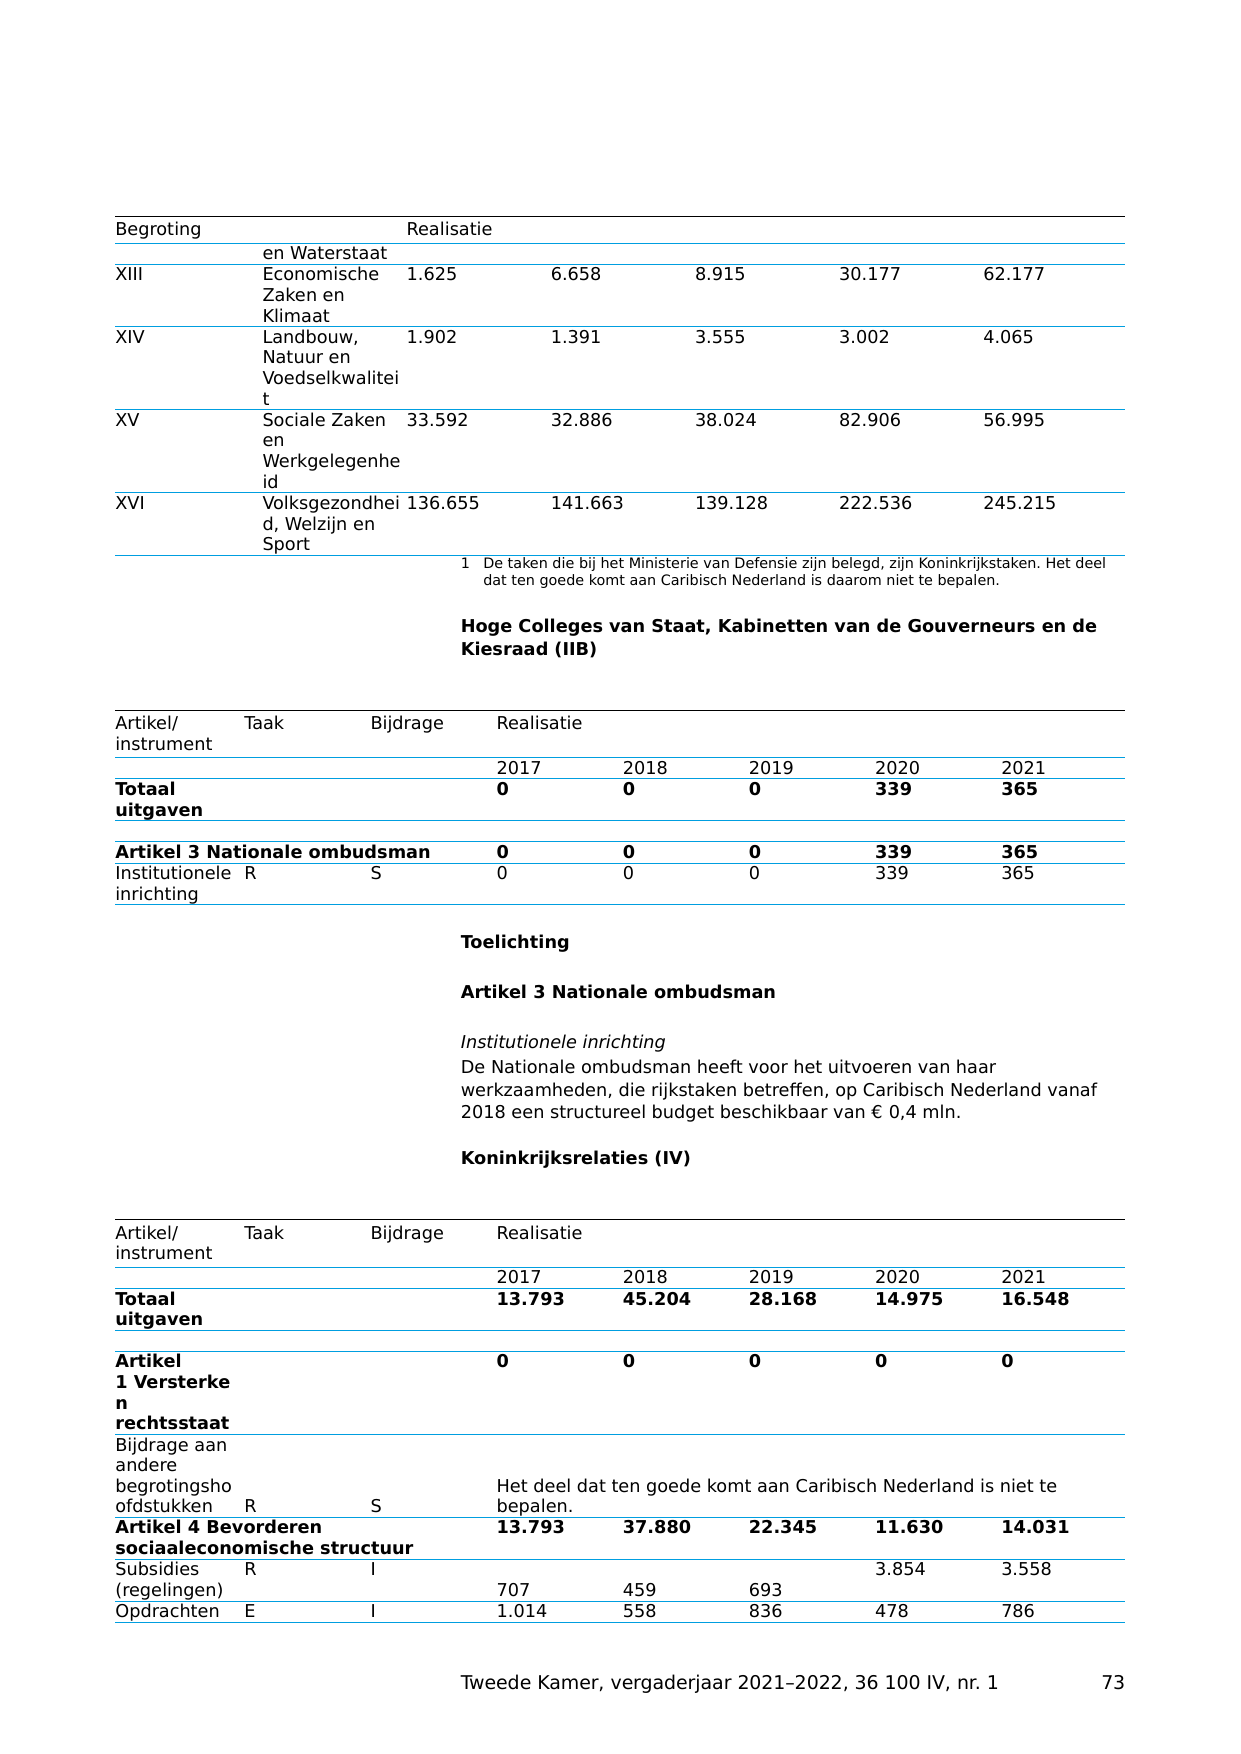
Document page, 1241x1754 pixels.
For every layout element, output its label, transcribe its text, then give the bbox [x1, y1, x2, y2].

table_cell Landbouw, Natuur en Voedselkwaliteit [259, 327, 403, 409]
table_cell 0 [620, 1352, 746, 1434]
table_cell 13.793 [494, 1518, 620, 1559]
table_cell [241, 758, 367, 778]
table_cell [548, 244, 692, 264]
table_cell [836, 244, 980, 264]
table_cell XV [115, 410, 259, 492]
table_cell 0 [746, 842, 872, 862]
table_cell 0 [494, 779, 620, 820]
text Artikel 3 Nationale ombudsman [461, 980, 1125, 1003]
table_cell [494, 1331, 620, 1351]
table_cell 62.177 [980, 265, 1125, 326]
table_cell XIV [115, 327, 259, 409]
table_cell en Waterstaat [259, 244, 403, 264]
table_cell 339 [872, 779, 998, 820]
table_cell 33.592 [404, 410, 548, 492]
table_cell 16.548 [998, 1289, 1125, 1330]
text Institutionele inrichting [461, 1030, 1125, 1053]
table_cell [241, 1331, 367, 1351]
table_cell [746, 1331, 872, 1351]
table_cell R [241, 1435, 367, 1517]
list De taken die bij het Ministerie van Defensie zijn belegd, zijn Koninkrijkstaken. Het deel dat ten goede komt aan Caribisch Nederland is daarom niet te bepalen. [461, 556, 1125, 589]
table_cell [404, 244, 548, 264]
table_cell Opdrachten [115, 1602, 241, 1622]
table_cell Artikel/ instrument [115, 711, 241, 757]
table_cell 365 [998, 842, 1125, 862]
table_header Tabel 42 Overzicht rijksuitgaven Caribisch Nederland in begrotingshoofdstuk Koninkrijksrelaties (IV) (bedragen x € 1.000) [115, 1171, 1125, 1219]
text Toelichting [461, 930, 1125, 953]
table_cell Volksgezondheid, Welzijn en Sport [259, 493, 403, 555]
table_cell 478 [872, 1602, 998, 1622]
table_cell [692, 244, 836, 264]
table_cell [115, 1268, 241, 1288]
table_cell Totaal uitgaven [115, 1289, 241, 1330]
table_cell 0 [746, 864, 872, 904]
table_cell 3.854 [872, 1560, 998, 1601]
table_cell 2020 [872, 758, 998, 778]
table_cell 136.655 [404, 493, 548, 555]
table_cell [368, 1352, 493, 1434]
table_cell 8.915 [692, 265, 836, 326]
table_cell 2018 [620, 758, 746, 778]
table_cell S [368, 864, 493, 904]
table_cell Realisatie [494, 711, 1125, 757]
table_cell 339 [872, 864, 998, 904]
table_cell 14.031 [998, 1518, 1125, 1559]
table_cell [241, 821, 367, 841]
table_cell 0 [998, 1352, 1125, 1434]
table_cell 459 [620, 1560, 746, 1601]
table_cell 37.880 [620, 1518, 746, 1559]
table_cell [241, 1352, 367, 1434]
table_cell 82.906 [836, 410, 980, 492]
table_cell 0 [620, 842, 746, 862]
table_cell [115, 1331, 241, 1351]
table_cell 786 [998, 1602, 1125, 1622]
table_cell [115, 758, 241, 778]
table_cell 1.391 [548, 327, 692, 409]
table_cell Realisatie [494, 1220, 1125, 1267]
table_cell [368, 1331, 493, 1351]
table_cell 2021 [998, 1268, 1125, 1288]
table_cell 38.024 [692, 410, 836, 492]
table_cell Bijdrage [368, 711, 493, 757]
table_cell 365 [998, 779, 1125, 820]
table_cell Artikel 4 Bevorderen sociaaleconomische structuur [115, 1518, 493, 1559]
table_cell Sociale Zaken en Werkgelegenheid [259, 410, 403, 492]
table_cell 3.558 [998, 1560, 1125, 1601]
table_cell 222.536 [836, 493, 980, 555]
table_cell 139.128 [692, 493, 836, 555]
table_cell 245.215 [980, 493, 1125, 555]
table_cell XVI [115, 493, 259, 555]
text Hoge Colleges van Staat, Kabinetten van de Gouverneurs en de Kiesraad (IIB) [461, 614, 1125, 659]
table_cell Artikel 3 Nationale ombudsman [115, 842, 493, 862]
table_cell 4.065 [980, 327, 1125, 409]
table_cell [368, 1268, 493, 1288]
table_cell [494, 821, 620, 841]
table_cell 28.168 [746, 1289, 872, 1330]
table_cell Realisatie [404, 217, 1125, 243]
table_cell [620, 821, 746, 841]
table_cell 32.886 [548, 410, 692, 492]
table_cell Totaal uitgaven [115, 779, 241, 820]
table_cell 14.975 [872, 1289, 998, 1330]
table_cell Artikel 1 Versterken rechtsstaat [115, 1352, 241, 1434]
table_cell 13.793 [494, 1289, 620, 1330]
table_cell 56.995 [980, 410, 1125, 492]
table_cell [115, 244, 259, 264]
table_header Tabel 40 Totaaloverzicht Rijksuitgaven Caribisch Nederland (bedragen x € 1.000) [115, 191, 1125, 216]
table_cell 22.345 [746, 1518, 872, 1559]
table_cell [241, 1289, 367, 1330]
table_cell [241, 779, 367, 820]
table_cell R [241, 1560, 367, 1601]
text Koninkrijksrelaties (IV) [461, 1146, 1125, 1169]
table_cell [746, 821, 872, 841]
table_cell [980, 244, 1125, 264]
table_cell 0 [620, 779, 746, 820]
table_cell Artikel/ instrument [115, 1220, 241, 1267]
table_cell [872, 1331, 998, 1351]
table_cell 707 [494, 1560, 620, 1601]
table_cell Begroting [115, 217, 403, 243]
table_cell Economische Zaken en Klimaat [259, 265, 403, 326]
table_cell 2017 [494, 758, 620, 778]
table_cell [368, 821, 493, 841]
table_cell 365 [998, 864, 1125, 904]
table_cell 0 [494, 864, 620, 904]
table_cell 6.658 [548, 265, 692, 326]
table_cell Bijdrage aan andere begrotingshoofdstukken [115, 1435, 241, 1517]
table_cell I [368, 1602, 493, 1622]
table_cell 0 [746, 779, 872, 820]
text De Nationale ombudsman heeft voor het uitvoeren van haar werkzaamheden, die rijkstaken betreffen, op Caribisch Nederland vanaf 2018 een structureel budget beschikbaar van € 0,4 mln. [461, 1055, 1125, 1123]
table_cell 141.663 [548, 493, 692, 555]
table_cell 45.204 [620, 1289, 746, 1330]
table_cell 0 [494, 842, 620, 862]
table_cell 3.002 [836, 327, 980, 409]
table_cell Subsidies (regelingen) [115, 1560, 241, 1601]
table_cell 30.177 [836, 265, 980, 326]
table_cell Taak [241, 711, 367, 757]
table_cell [620, 1331, 746, 1351]
table_cell 2019 [746, 758, 872, 778]
table_cell 0 [746, 1352, 872, 1434]
table_header Tabel 41 Overzicht rijksuitgaven Caribisch Nederland in begrotingshoofdstuk Hoge Colleges van Staat, Kabinetten van de Gouverneurs en de Kiesraad (IIB) (bedragen x € 1.000) [115, 662, 1125, 709]
table_cell 1.625 [404, 265, 548, 326]
table_cell 0 [872, 1352, 998, 1434]
table_cell R [241, 864, 367, 904]
table_cell 558 [620, 1602, 746, 1622]
table_cell S [368, 1435, 493, 1517]
table_cell 0 [494, 1352, 620, 1434]
table_cell 2020 [872, 1268, 998, 1288]
table_cell Institutionele inrichting [115, 864, 241, 904]
table_cell 3.555 [692, 327, 836, 409]
table_cell 693 [746, 1560, 872, 1601]
table_cell 2017 [494, 1268, 620, 1288]
table_cell 11.630 [872, 1518, 998, 1559]
table_cell Taak [241, 1220, 367, 1267]
table_cell Het deel dat ten goede komt aan Caribisch Nederland is niet te bepalen. [494, 1435, 1125, 1517]
table_cell I [368, 1560, 493, 1601]
table_cell [998, 821, 1125, 841]
table_cell Bijdrage [368, 1220, 493, 1267]
table_cell [368, 779, 493, 820]
table_cell 836 [746, 1602, 872, 1622]
table_cell XIII [115, 265, 259, 326]
table_cell [368, 1289, 493, 1330]
table_cell 339 [872, 842, 998, 862]
table_cell [368, 758, 493, 778]
table_cell 2018 [620, 1268, 746, 1288]
table_cell [872, 821, 998, 841]
table_cell [241, 1268, 367, 1288]
table_cell 2021 [998, 758, 1125, 778]
table_cell [998, 1331, 1125, 1351]
table_cell 0 [620, 864, 746, 904]
table_cell 1.902 [404, 327, 548, 409]
table_cell [115, 821, 241, 841]
table_cell 1.014 [494, 1602, 620, 1622]
table_cell E [241, 1602, 367, 1622]
table_cell 2019 [746, 1268, 872, 1288]
